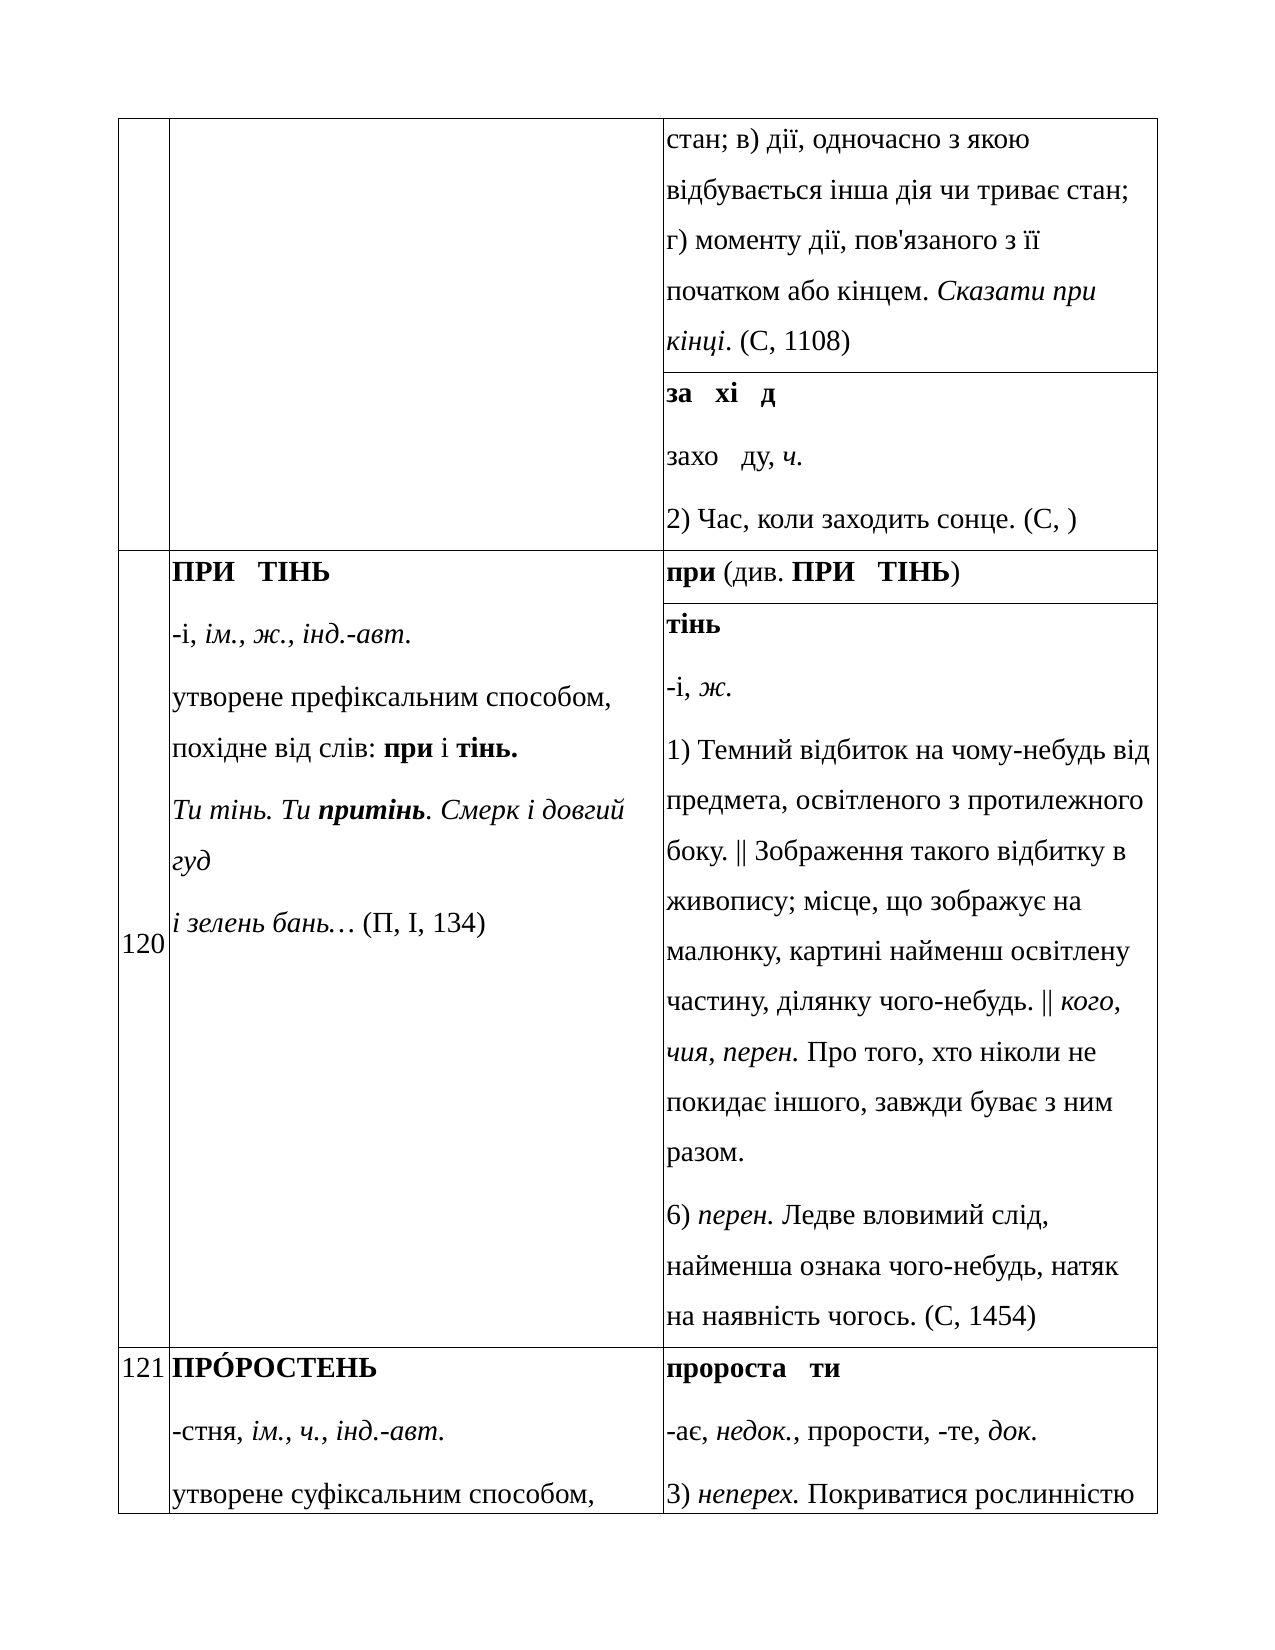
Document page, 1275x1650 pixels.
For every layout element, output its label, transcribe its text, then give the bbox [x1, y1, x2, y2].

table_cell при (див. ПРИТІНЬ) [664, 551, 1157, 603]
table_cell ПРИТІНЬ -і, ім., ж., інд.-авт. утворене префіксальним способом, похідне від слів: при і тінь. Ти тінь. Ти притінь. Смерк і довгий гуд і зелень бань… (П, І, 134) [170, 551, 663, 1347]
table_cell тінь -і, ж. 1) Темний відбиток на чому-небудь від предмета, освітленого з протилежного боку. || Зображення такого відбитку в живопису; місце, що зображує на малюнку, картині найменш освітлену частину, ділянку чого-небудь. || кого, чия, перен. Про того, хто ніколи не покидає іншого, завжди буває з ним разом. 6) перен. Ледве вловимий слід, найменша ознака чого-небудь, натяк на наявність чогось. (С, 1454) [664, 604, 1157, 1347]
table_cell [170, 119, 663, 550]
table_cell 120 [119, 551, 169, 1347]
table_cell ПРÓРОСТЕНЬ -стня, ім., ч., інд.-авт. утворене суфіксальним способом, [170, 1348, 663, 1513]
table_cell [119, 119, 169, 550]
table_cell захід заходу, ч. 2) Час, коли заходить сонце. (С, ) [664, 373, 1157, 550]
table_cell стан; в) дії, одночасно з якою відбувається інша дія чи триває стан; г) моменту дії, пов'язаного з її початком або кінцем. Сказати при кінці. (С, 1108) [664, 119, 1157, 372]
table_cell 121 [119, 1348, 169, 1513]
table_cell проростати -ає, недок., прорости, -те, док. 3) неперех. Покриватися рослинністю [664, 1348, 1157, 1513]
